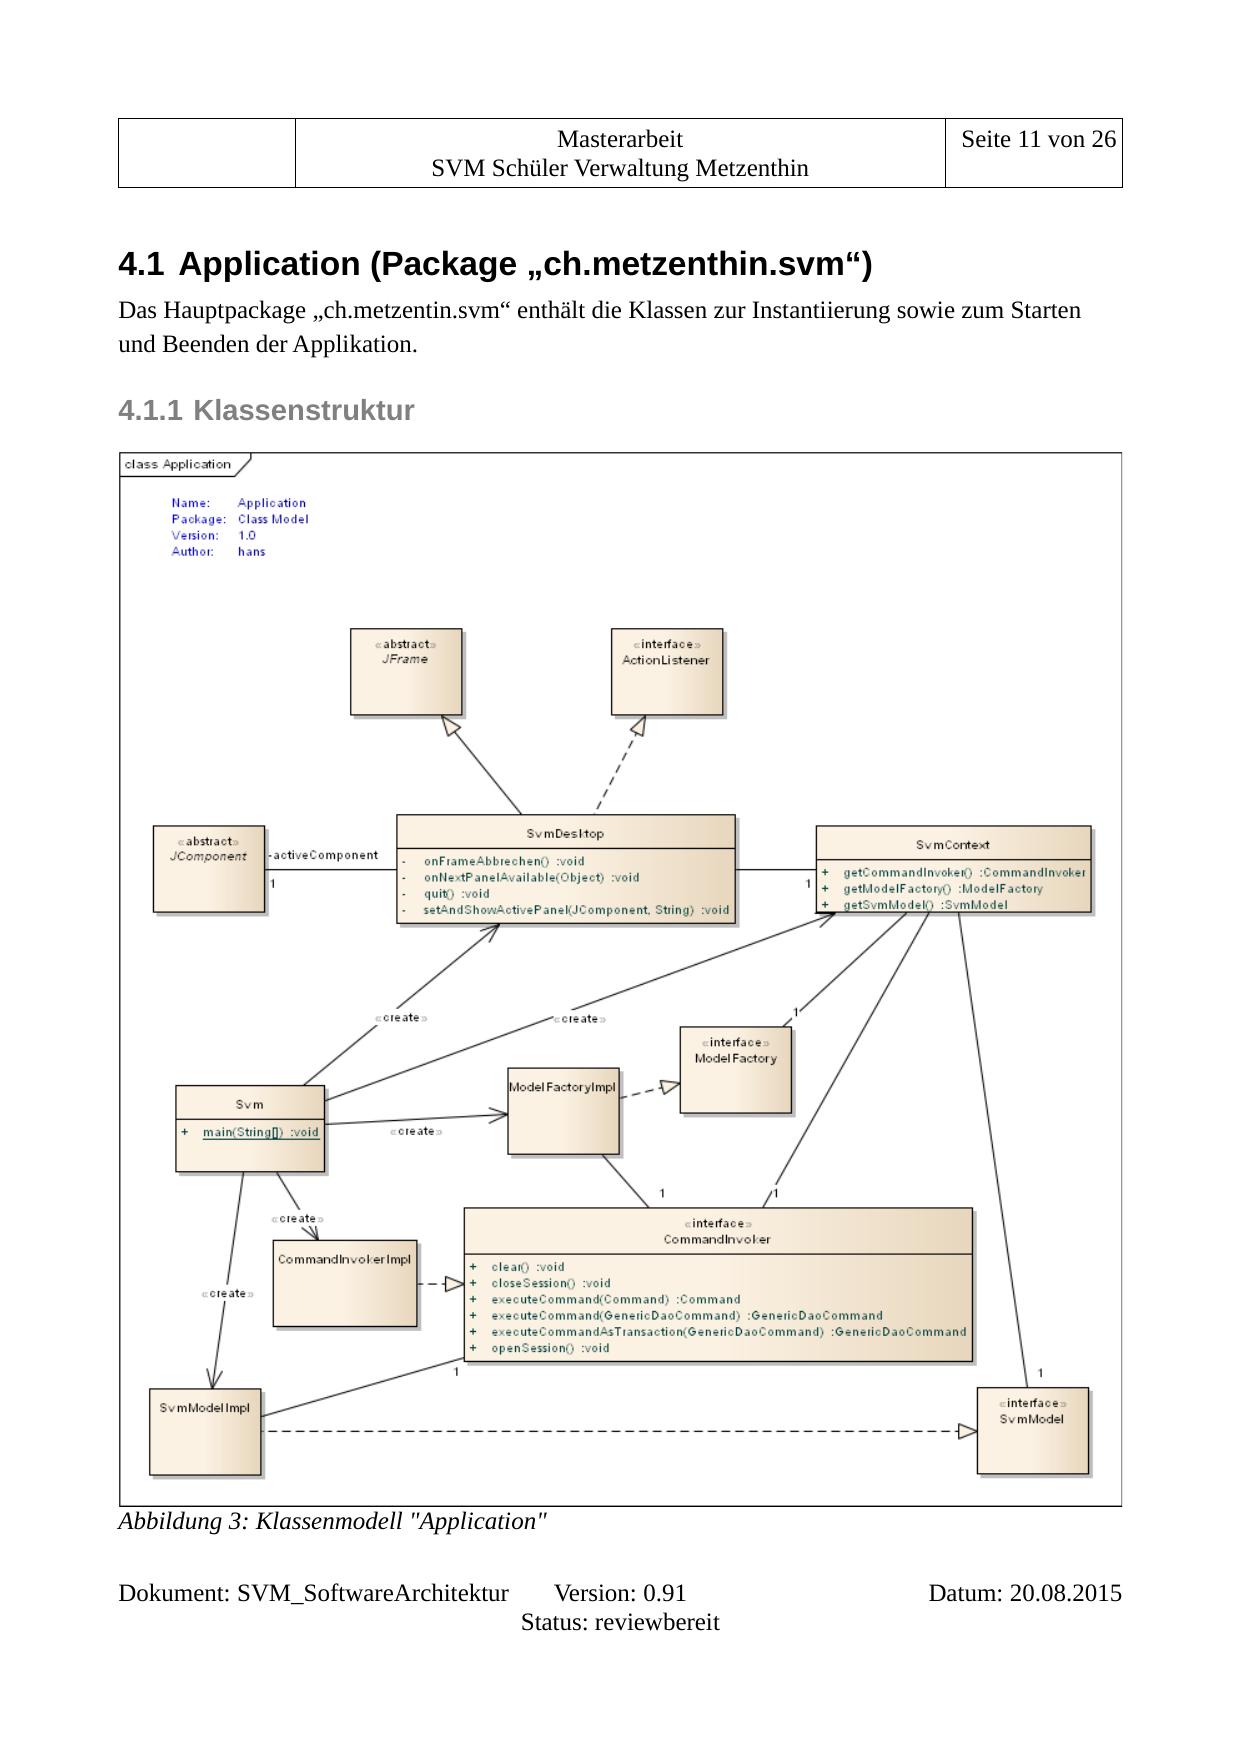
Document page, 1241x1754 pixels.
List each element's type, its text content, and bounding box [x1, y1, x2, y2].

subtitle Klassenstruktur [118, 393, 1122, 426]
text Abbildung 3: Klassenmodell "Application" [118, 1507, 1122, 1535]
picture [118, 451, 1123, 1507]
text Das Hauptpackage „ch.metzentin.svm“ enthält die Klassen zur Instantiierung sowie zum Starten und Beenden der Applikation. [118, 295, 1122, 358]
subtitle Application (Package „ch.metzenthin.svm“) [118, 244, 1122, 282]
